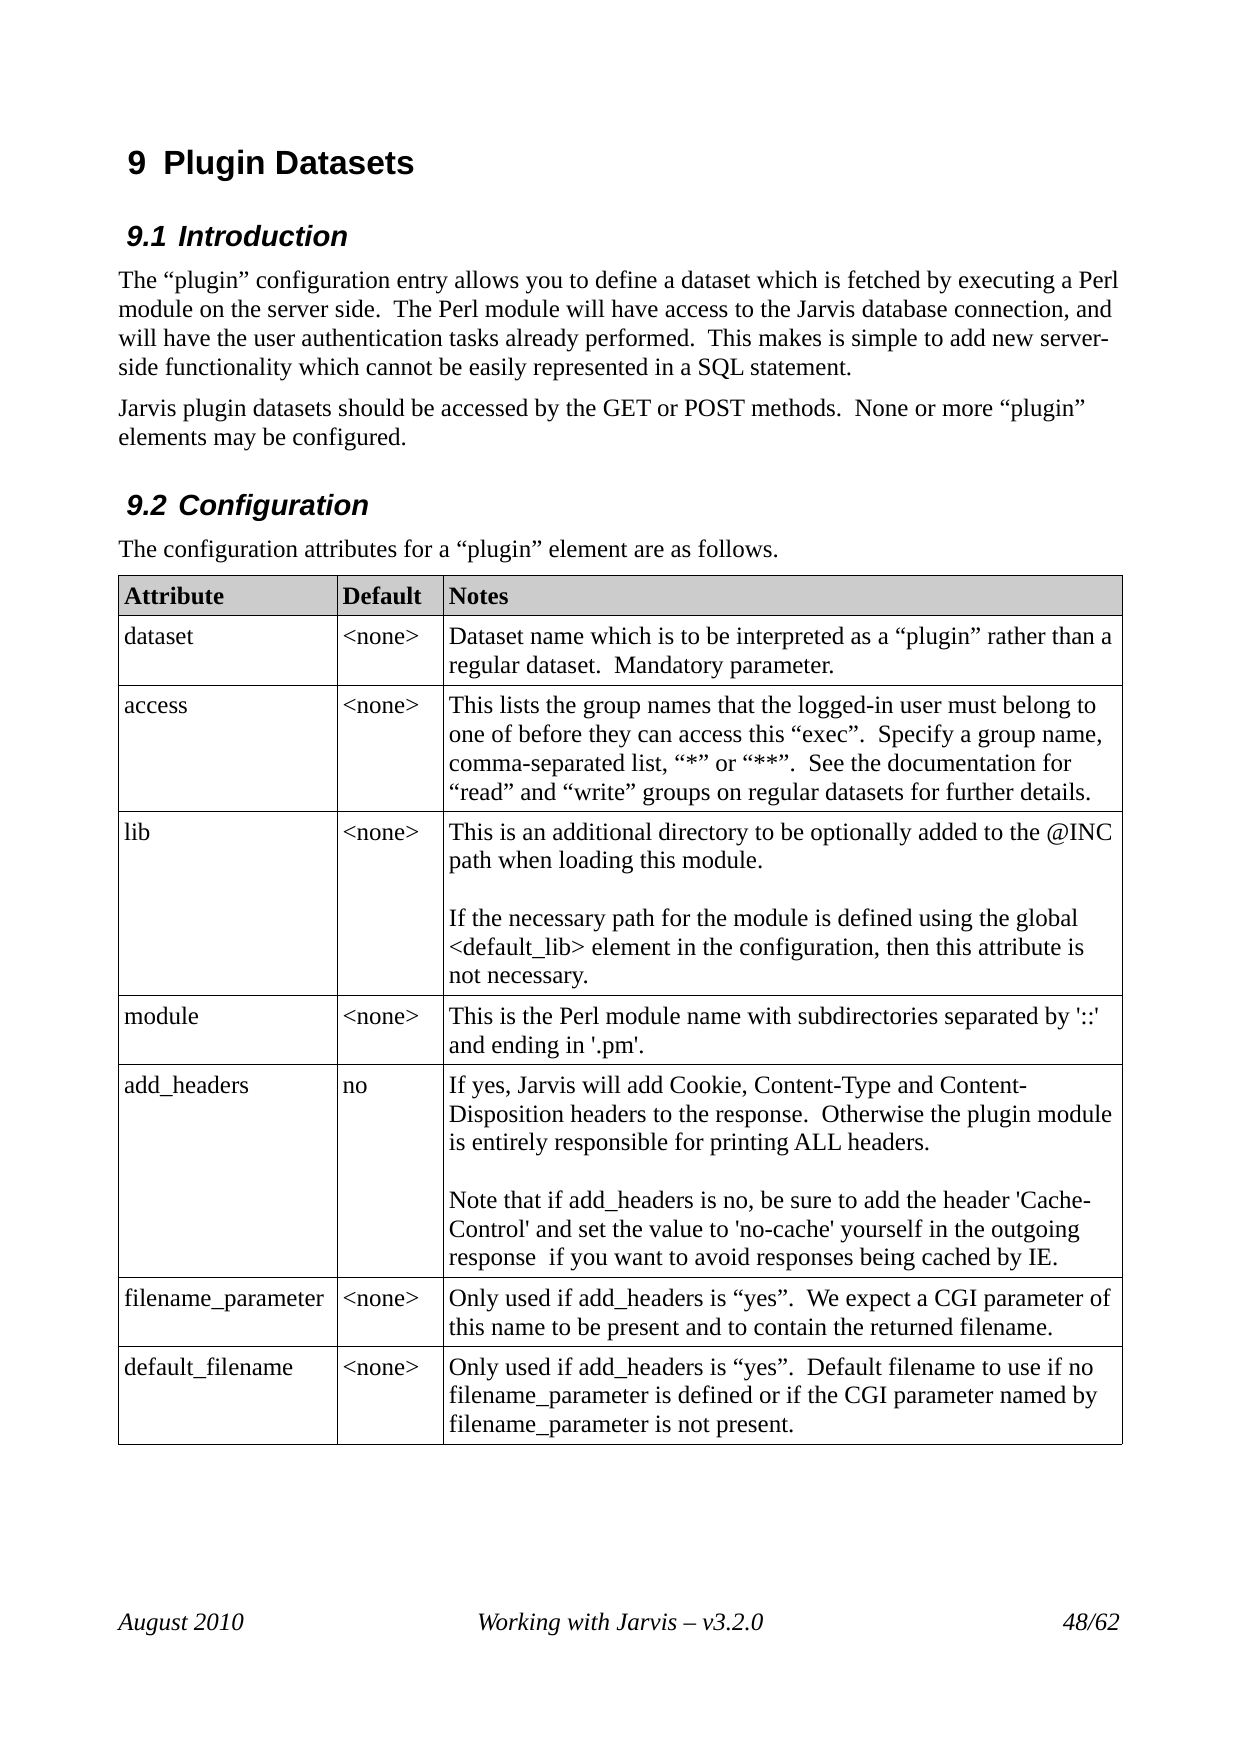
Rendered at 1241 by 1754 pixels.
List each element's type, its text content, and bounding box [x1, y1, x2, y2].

table_cell access [119, 686, 337, 811]
table_cell Only used if add_headers is “yes”. We expect a CGI parameter of this name to be present and to contain the returned filename. [444, 1278, 1122, 1346]
table_cell filename_parameter [119, 1278, 337, 1346]
table_cell This lists the group names that the logged-in user must belong to one of before they can access this “exec”. Specify a group name, comma-separated list, “*” or “**”. See the documentation for “read” and “write” groups on regular datasets for further details. [444, 686, 1122, 811]
text The configuration attributes for a “plugin” element are as follows. [118, 534, 1122, 563]
table_cell Only used if add_headers is “yes”. Default filename to use if no filename_parameter is defined or if the CGI parameter named by filename_parameter is not present. [444, 1347, 1122, 1444]
table_cell <none> [338, 1278, 443, 1346]
table_cell no [338, 1065, 443, 1277]
table_cell This is an additional directory to be optionally added to the @INC path when loading this module. If the necessary path for the module is defined using the global <default_lib> element in the configuration, then this attribute is not necessary. [444, 812, 1122, 995]
table_cell add_headers [119, 1065, 337, 1277]
subtitle Configuration [118, 488, 1122, 521]
table_cell Dataset name which is to be interpreted as a “plugin” rather than a regular dataset. Mandatory parameter. [444, 616, 1122, 684]
table_cell module [119, 996, 337, 1064]
table_header Default [338, 576, 443, 615]
table_cell If yes, Jarvis will add Cookie, Content-Type and Content-Disposition headers to the response. Otherwise the plugin module is entirely responsible for printing ALL headers. Note that if add_headers is no, be sure to add the header 'Cache-Control' and set the value to 'no-cache' yourself in the outgoing response if you want to avoid responses being cached by IE. [444, 1065, 1122, 1277]
table_cell This is the Perl module name with subdirectories separated by '::' and ending in '.pm'. [444, 996, 1122, 1064]
table_cell <none> [338, 1347, 443, 1444]
table_cell default_filename [119, 1347, 337, 1444]
text The “plugin” configuration entry allows you to define a dataset which is fetched by executing a Perl module on the server side. The Perl module will have access to the Jarvis database connection, and will have the user authentication tasks already performed. This makes is simple to add new server-side functionality which cannot be easily represented in a SQL statement. [118, 265, 1122, 380]
table_header Notes [444, 576, 1122, 615]
subtitle Plugin Datasets [118, 143, 1122, 182]
table_cell <none> [338, 812, 443, 995]
subtitle Introduction [118, 219, 1122, 253]
table_header Attribute [119, 576, 337, 615]
table_cell dataset [119, 616, 337, 684]
table_cell lib [119, 812, 337, 995]
table_cell <none> [338, 996, 443, 1064]
table_cell <none> [338, 686, 443, 811]
text Jarvis plugin datasets should be accessed by the GET or POST methods. None or more “plugin” elements may be configured. [118, 393, 1122, 450]
table_cell <none> [338, 616, 443, 684]
